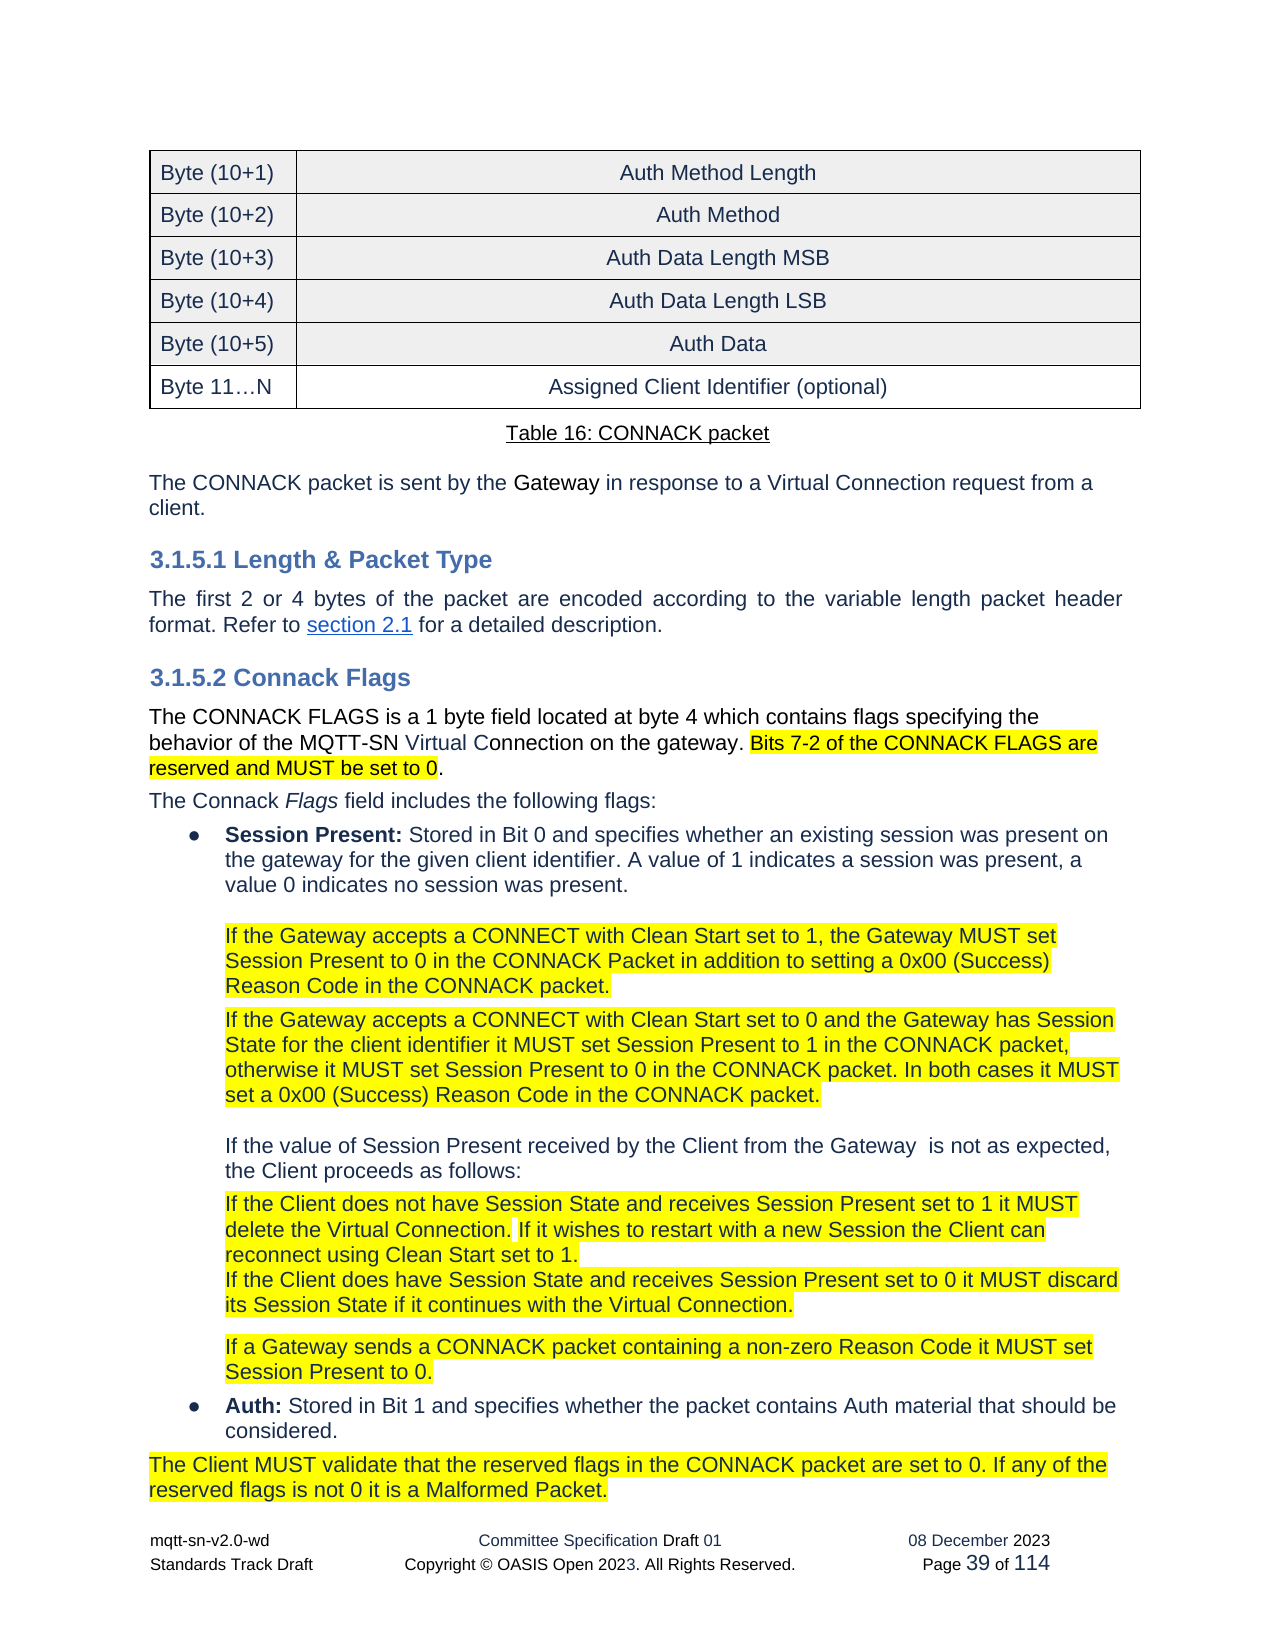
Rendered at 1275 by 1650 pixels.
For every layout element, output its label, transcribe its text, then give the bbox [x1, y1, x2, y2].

table_cell Auth Data Length LSB [297, 280, 1140, 322]
table_cell Byte (10+4) [151, 280, 296, 322]
text The CONNACK packet is sent by the Gateway in response to a Virtual Connection request from a client. [148, 469, 1124, 520]
table_cell Auth Method [297, 194, 1140, 236]
subtitle 3.1.5.2 Connack Flags [150, 663, 1124, 692]
text The first 2 or 4 bytes of the packet are encoded according to the variable length packet header format. Refer to section 2.1 for a detailed description. [148, 586, 1124, 637]
text If a Gateway sends a CONNACK packet containing a non-zero Reason Code it MUST set Session Present to 0. [225, 1334, 1125, 1384]
table_cell Auth Data [297, 323, 1140, 364]
text If the Client does have Session State and receives Session Present set to 0 it MUST discard its Session State if it continues with the Virtual Connection. [225, 1267, 1124, 1317]
text If the Client does not have Session State and receives Session Present set to 1 it MUST delete the Virtual Connection. If it wishes to restart with a new Session the Client can reconnect using Clean Start set to 1. [225, 1191, 1124, 1267]
text The Connack Flags field includes the following flags: [148, 788, 1124, 813]
list Auth: Stored in Bit 1 and specifies whether the packet contains Auth material that should be considered. [187, 1393, 1124, 1443]
text The CONNACK FLAGS is a 1 byte field located at byte 4 which contains flags specifying the behavior of the MQTT-SN Virtual Connection on the gateway. Bits 7-2 of the CONNACK FLAGS are reserved and MUST be set to 0. [148, 704, 1124, 780]
list Session Present: Stored in Bit 0 and specifies whether an existing session was present on the gateway for the given client identifier. A value of 1 indicates a session was present, a value 0 indicates no session was present. If the Gateway accepts a CONNECT with Clean Start set to 1, the Gateway MUST set Session Present to 0 in the CONNACK Packet in addition to setting a 0x00 (Success) Reason Code in the CONNACK packet. [187, 822, 1124, 998]
table_cell Assigned Client Identifier (optional) [297, 366, 1140, 407]
table_cell Byte (10+2) [151, 194, 296, 236]
table_cell Byte (10+5) [151, 323, 296, 364]
table_cell Auth Method Length [297, 151, 1140, 193]
table_cell Byte 11…N [151, 366, 296, 407]
table_cell Byte (10+1) [151, 151, 296, 193]
table_cell Auth Data Length MSB [297, 237, 1140, 279]
text Table 16: CONNACK packet [150, 421, 1125, 445]
subtitle 3.1.5.1 Length & Packet Type [150, 545, 1124, 574]
text The Client MUST validate that the reserved flags in the CONNACK packet are set to 0. If any of the reserved flags is not 0 it is a Malformed Packet. [148, 1452, 1124, 1502]
text If the Gateway accepts a CONNECT with Clean Start set to 0 and the Gateway has Session State for the client identifier it MUST set Session Present to 1 in the CONNACK packet, otherwise it MUST set Session Present to 0 in the CONNACK packet. In both cases it MUST set a 0x00 (Success) Reason Code in the CONNACK packet. If the value of Session Present received by the Client from the Gateway is not as expected, the Client proceeds as follows: [225, 1007, 1124, 1183]
table_cell Byte (10+3) [151, 237, 296, 279]
